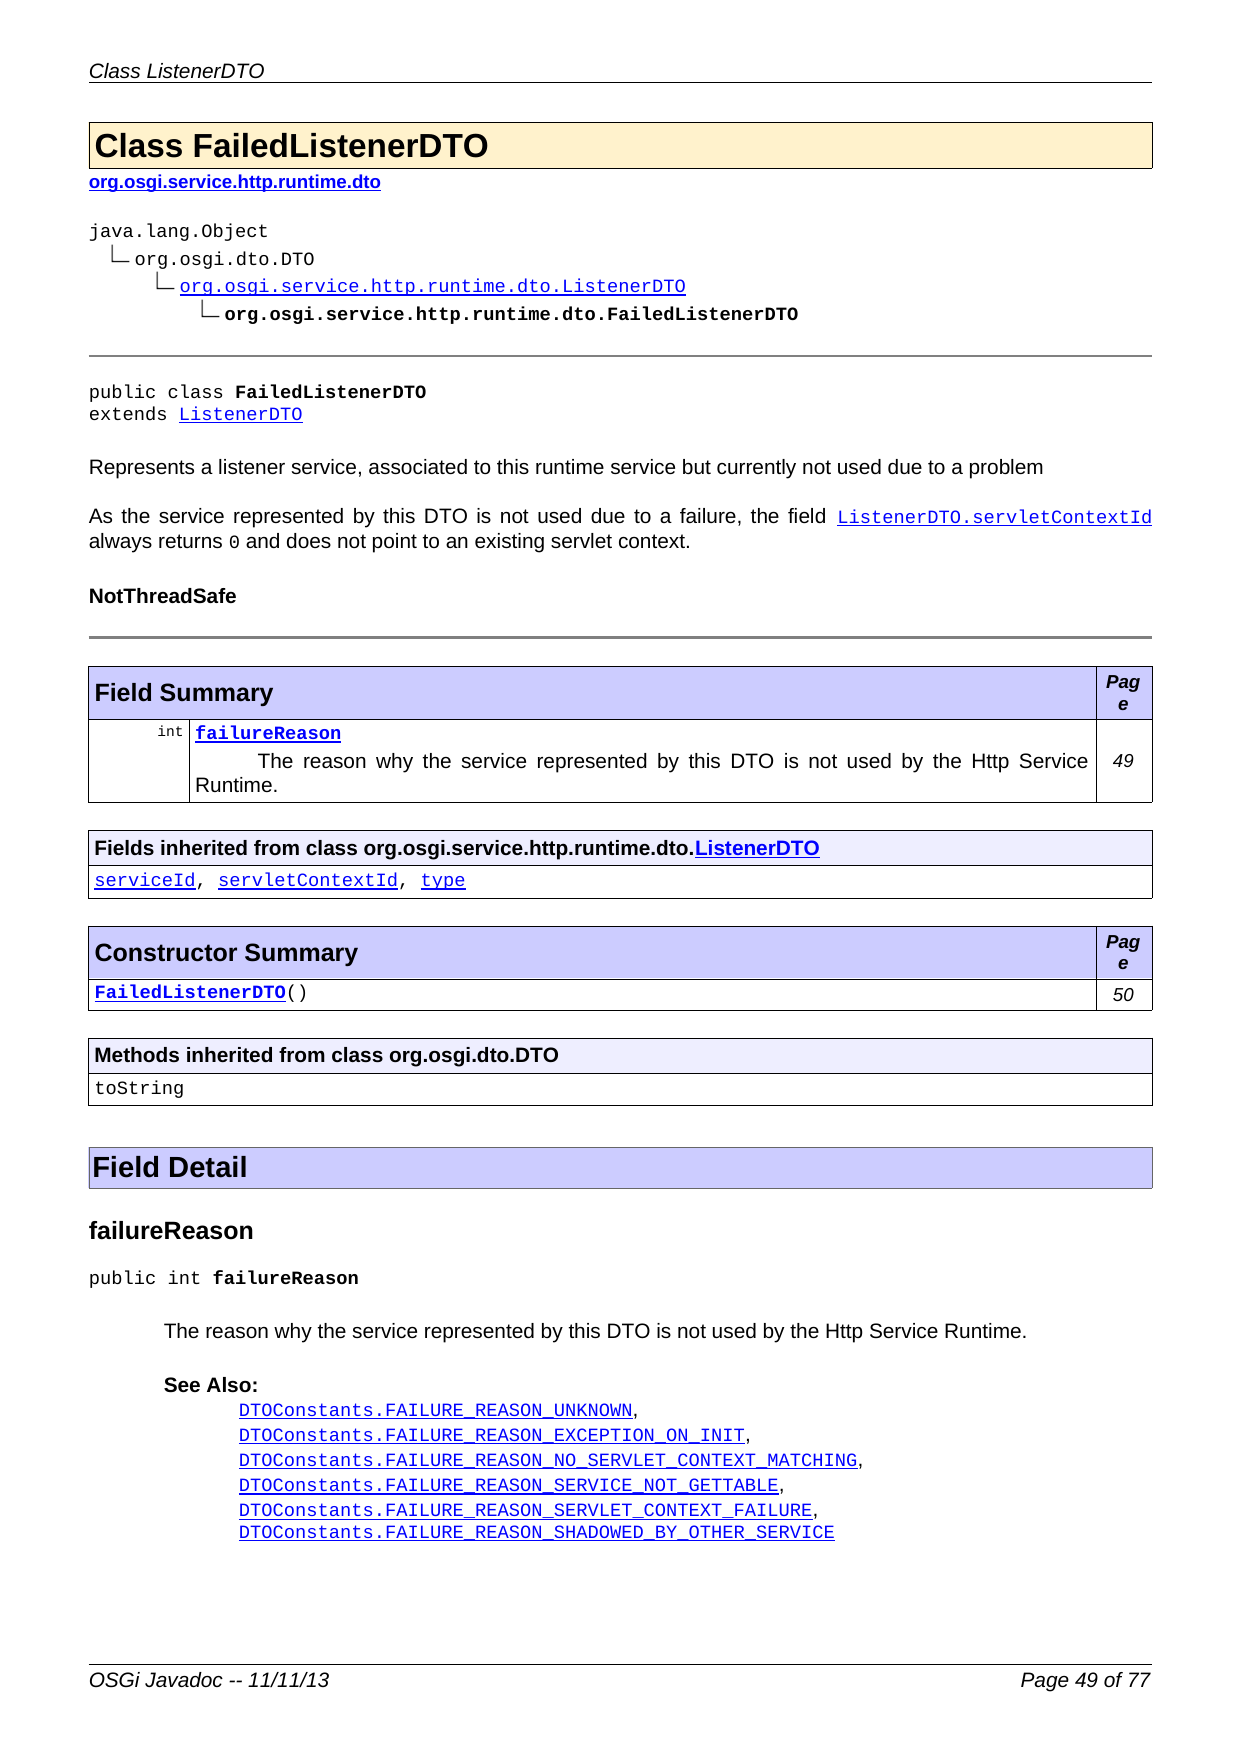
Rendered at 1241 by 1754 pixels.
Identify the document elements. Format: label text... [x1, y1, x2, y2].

subtitle failureReason [88, 1216, 1152, 1245]
text org.osgi.service.http.runtime.dto.ListenerDTO [88, 271, 1152, 298]
table_header Methods inherited from class org.osgi.dto.DTO [89, 1039, 1152, 1073]
subtitle Field Detail [90, 1148, 1152, 1188]
text NotThreadSafe [88, 583, 1152, 607]
text The reason why the service represented by this DTO is not used by the Http Service Runtime. [163, 1319, 1152, 1343]
table_cell FailedListenerDTO() [89, 980, 1096, 1010]
picture [156, 270, 180, 293]
table_header Constructor Summary [89, 927, 1096, 978]
picture [201, 298, 225, 321]
text extends ListenerDTO [88, 404, 1152, 426]
text As the service represented by this DTO is not used due to a failure, the field ListenerDTO.servletContextId always returns 0 and does not point to an existing servlet context. [88, 504, 1152, 554]
table_header Fields inherited from class org.osgi.service.http.runtime.dto.ListenerDTO [89, 831, 1152, 865]
text public class FailedListenerDTO [88, 383, 1152, 404]
text org.osgi.dto.DTO [88, 243, 1152, 271]
text Represents a listener service, associated to this runtime service but currently not used due to a problem [88, 455, 1152, 479]
picture [111, 243, 135, 266]
text DTOConstants.FAILURE_REASON_UNKNOWN, DTOConstants.FAILURE_REASON_EXCEPTION_ON_INIT, DTOConstants.FAILURE_REASON_NO_SERVLET_CONTEXT_MATCHING, DTOConstants.FAILURE_REASON_SERVICE_NOT_GETTABLE, DTOConstants.FAILURE_REASON_SERVLET_CONTEXT_FAILURE, DTOConstants.FAILURE_REASON_SHADOWED_BY_OTHER_SERVICE [238, 1396, 1152, 1544]
text org.osgi.service.http.runtime.dto.FailedListenerDTO [88, 298, 1152, 326]
text public int failureReason [88, 1269, 1152, 1290]
subtitle Class FailedListenerDTO [90, 123, 1152, 168]
text org.osgi.service.http.runtime.dto [88, 171, 1152, 193]
table_cell toString [89, 1074, 1152, 1105]
table_cell failureReason The reason why the service represented by this DTO is not used by the Http Service Runtime. [190, 720, 1096, 802]
table_header Field Summary [89, 667, 1096, 719]
table_cell 49 [1097, 980, 1152, 1010]
table_header Page [1097, 927, 1152, 978]
table_header Page [1097, 667, 1152, 719]
table_cell 48 [1097, 720, 1152, 802]
text java.lang.Object [88, 222, 1152, 243]
table_cell int [89, 720, 189, 802]
table_cell serviceId, servletContextId, type [89, 866, 1152, 898]
text See Also: [163, 1372, 1152, 1396]
